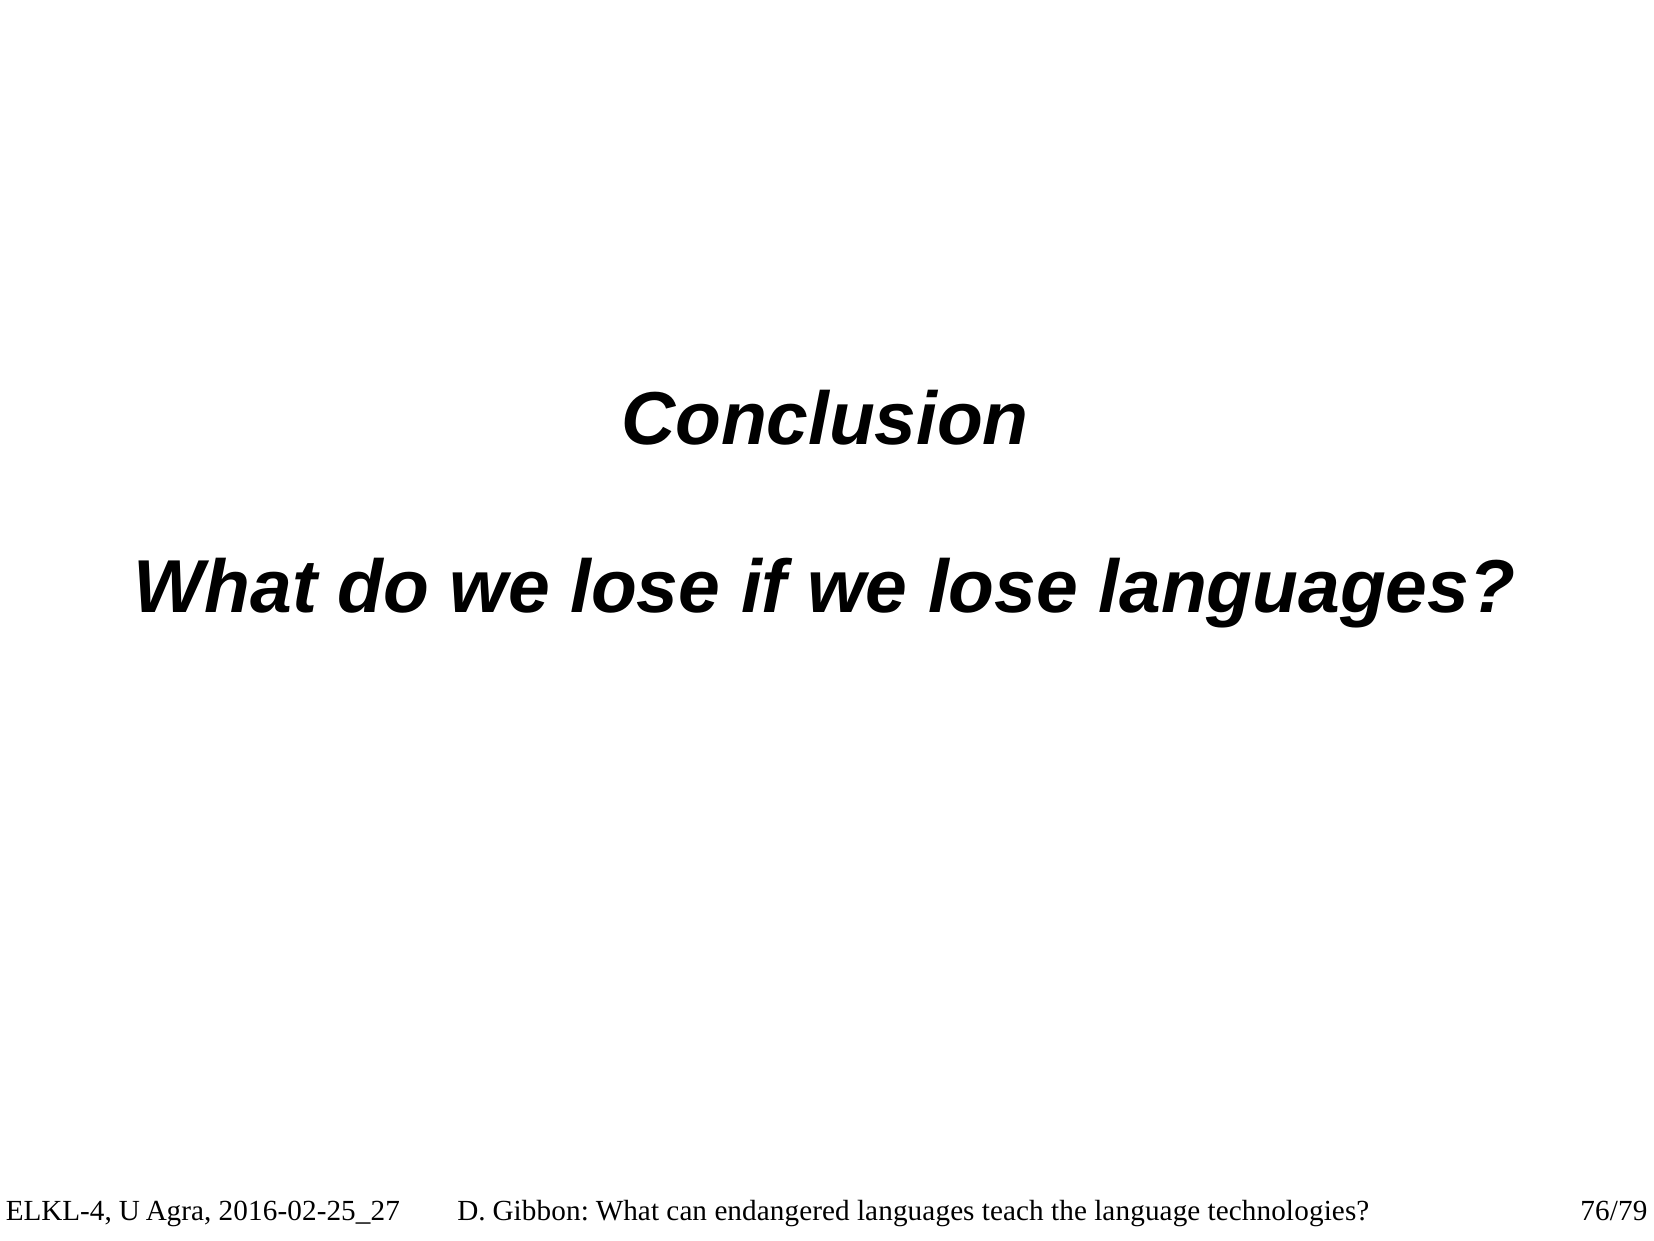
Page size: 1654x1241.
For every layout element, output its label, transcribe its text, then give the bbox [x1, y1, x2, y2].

title Conclusion What do we lose if we lose languages? [0, 376, 1654, 629]
